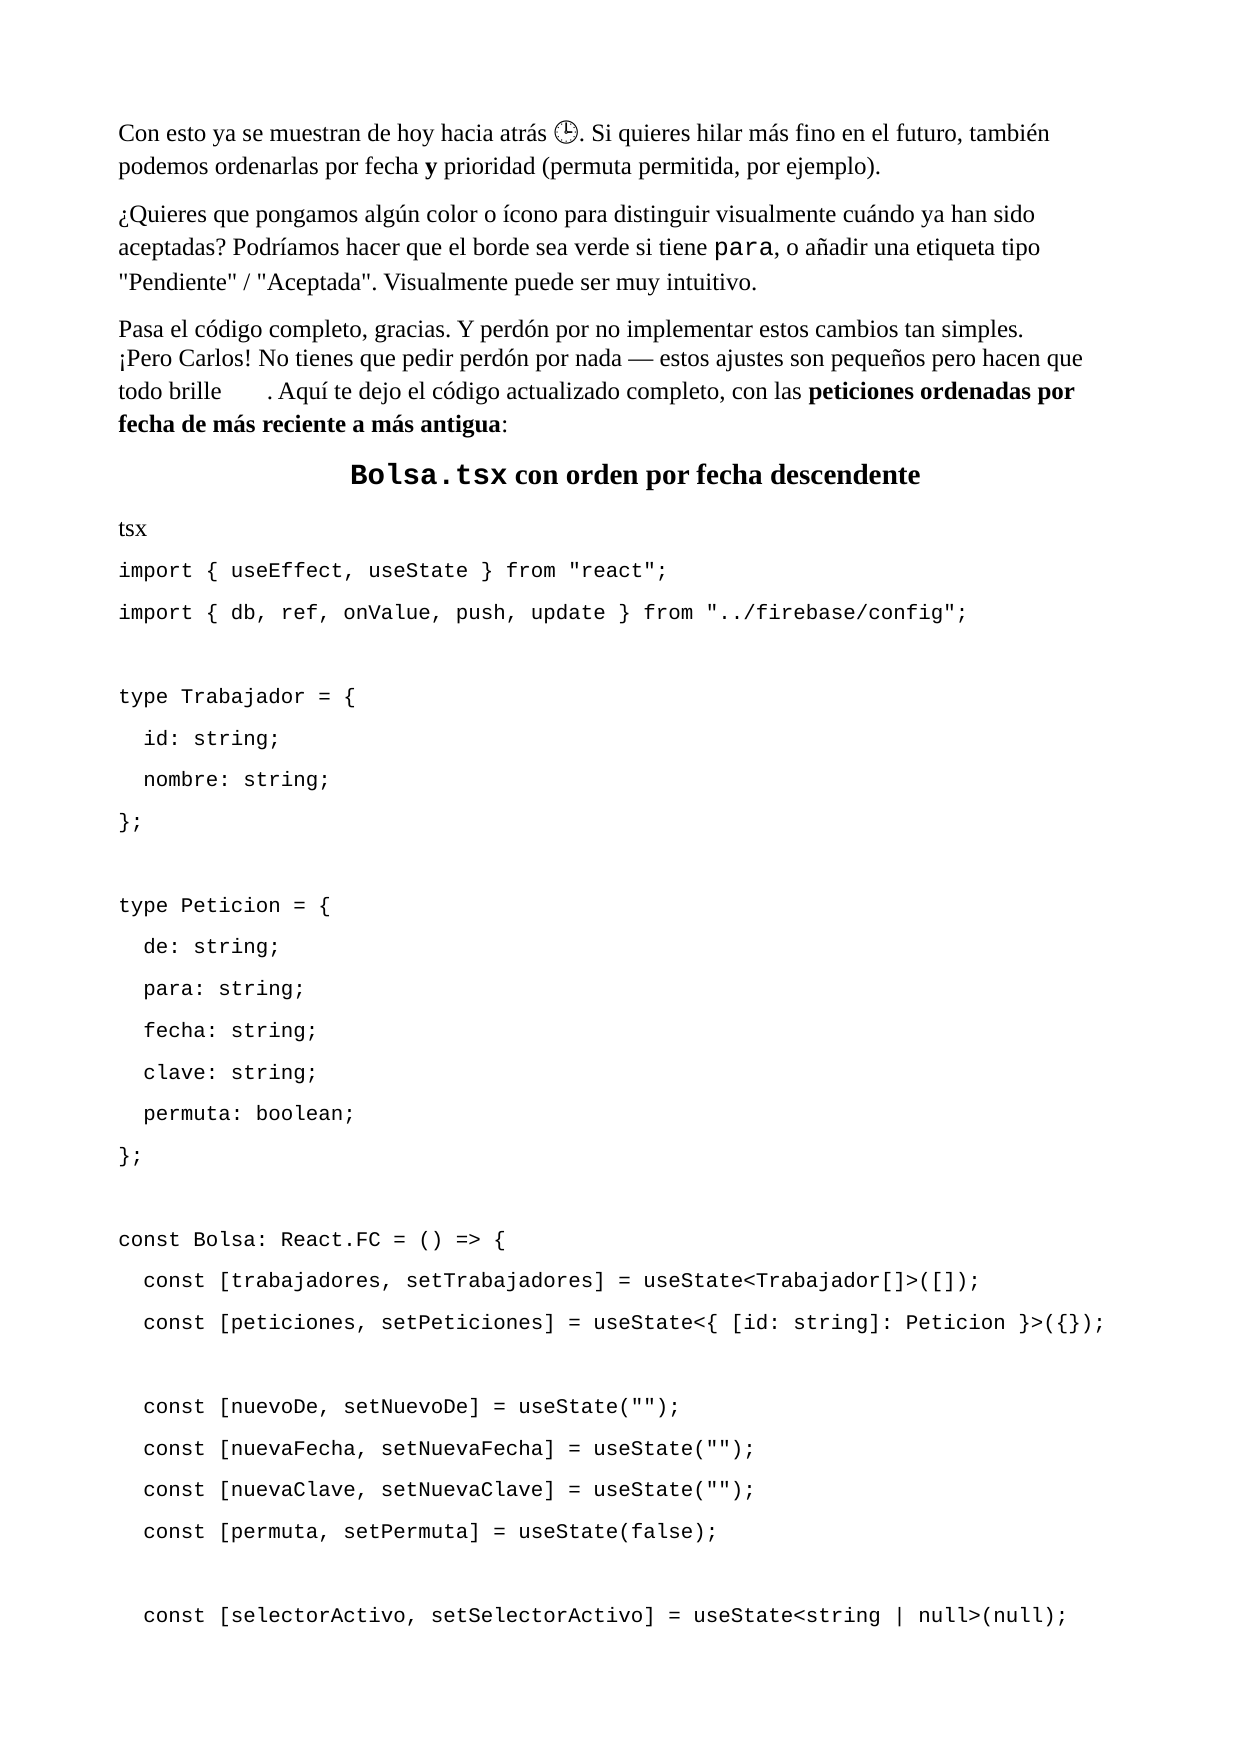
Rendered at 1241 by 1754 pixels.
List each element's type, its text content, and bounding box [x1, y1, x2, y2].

text Pasa el código completo, gracias. Y perdón por no implementar estos cambios tan simples. [118, 314, 1122, 343]
text ¿Quieres que pongamos algún color o ícono para distinguir visualmente cuándo ya han sido aceptadas? Podríamos hacer que el borde sea verde si tiene para, o añadir una etiqueta tipo "Pendiente" / "Aceptada". Visualmente puede ser muy intuitivo. [118, 199, 1122, 296]
text const [selectorActivo, setSelectorActivo] = useState<string | null>(null); [118, 1605, 1122, 1628]
text nombre: string; [118, 769, 1122, 793]
text type Trabajador = { [118, 686, 1122, 709]
text type Peticion = { [118, 894, 1122, 918]
text permuta: boolean; [118, 1103, 1122, 1127]
text ¡Pero Carlos! No tienes que pedir perdón por nada — estos ajustes son pequeños pero hacen que todo brille 🔎✨. Aquí te dejo el código actualizado completo, con las peticiones ordenadas por fecha de más reciente a más antigua: [118, 343, 1122, 438]
text const [trabajadores, setTrabajadores] = useState<Trabajador[]>([]); [118, 1271, 1122, 1294]
text }; [118, 811, 1122, 835]
text const [nuevoDe, setNuevoDe] = useState(""); [118, 1396, 1122, 1419]
text import { useEffect, useState } from "react"; [118, 560, 1122, 584]
text const [peticiones, setPeticiones] = useState<{ [id: string]: Peticion }>({}); [118, 1312, 1122, 1336]
text tsx [118, 513, 1122, 542]
text Con esto ya se muestran de hoy hacia atrás 🕒. Si quieres hilar más fino en el futuro, también podemos ordenarlas por fecha y prioridad (permuta permitida, por ejemplo). [118, 118, 1122, 180]
text const [nuevaClave, setNuevaClave] = useState(""); [118, 1479, 1122, 1503]
text const [nuevaFecha, setNuevaFecha] = useState(""); [118, 1438, 1122, 1461]
text de: string; [118, 936, 1122, 960]
text id: string; [118, 727, 1122, 751]
subtitle ✅ Bolsa.tsx con orden por fecha descendente [118, 457, 1122, 493]
text }; [118, 1145, 1122, 1169]
text const [permuta, setPermuta] = useState(false); [118, 1521, 1122, 1545]
text const Bolsa: React.FC = () => { [118, 1229, 1122, 1252]
text clave: string; [118, 1062, 1122, 1085]
text fecha: string; [118, 1020, 1122, 1043]
text para: string; [118, 978, 1122, 1002]
text import { db, ref, onValue, push, update } from "../firebase/config"; [118, 602, 1122, 626]
